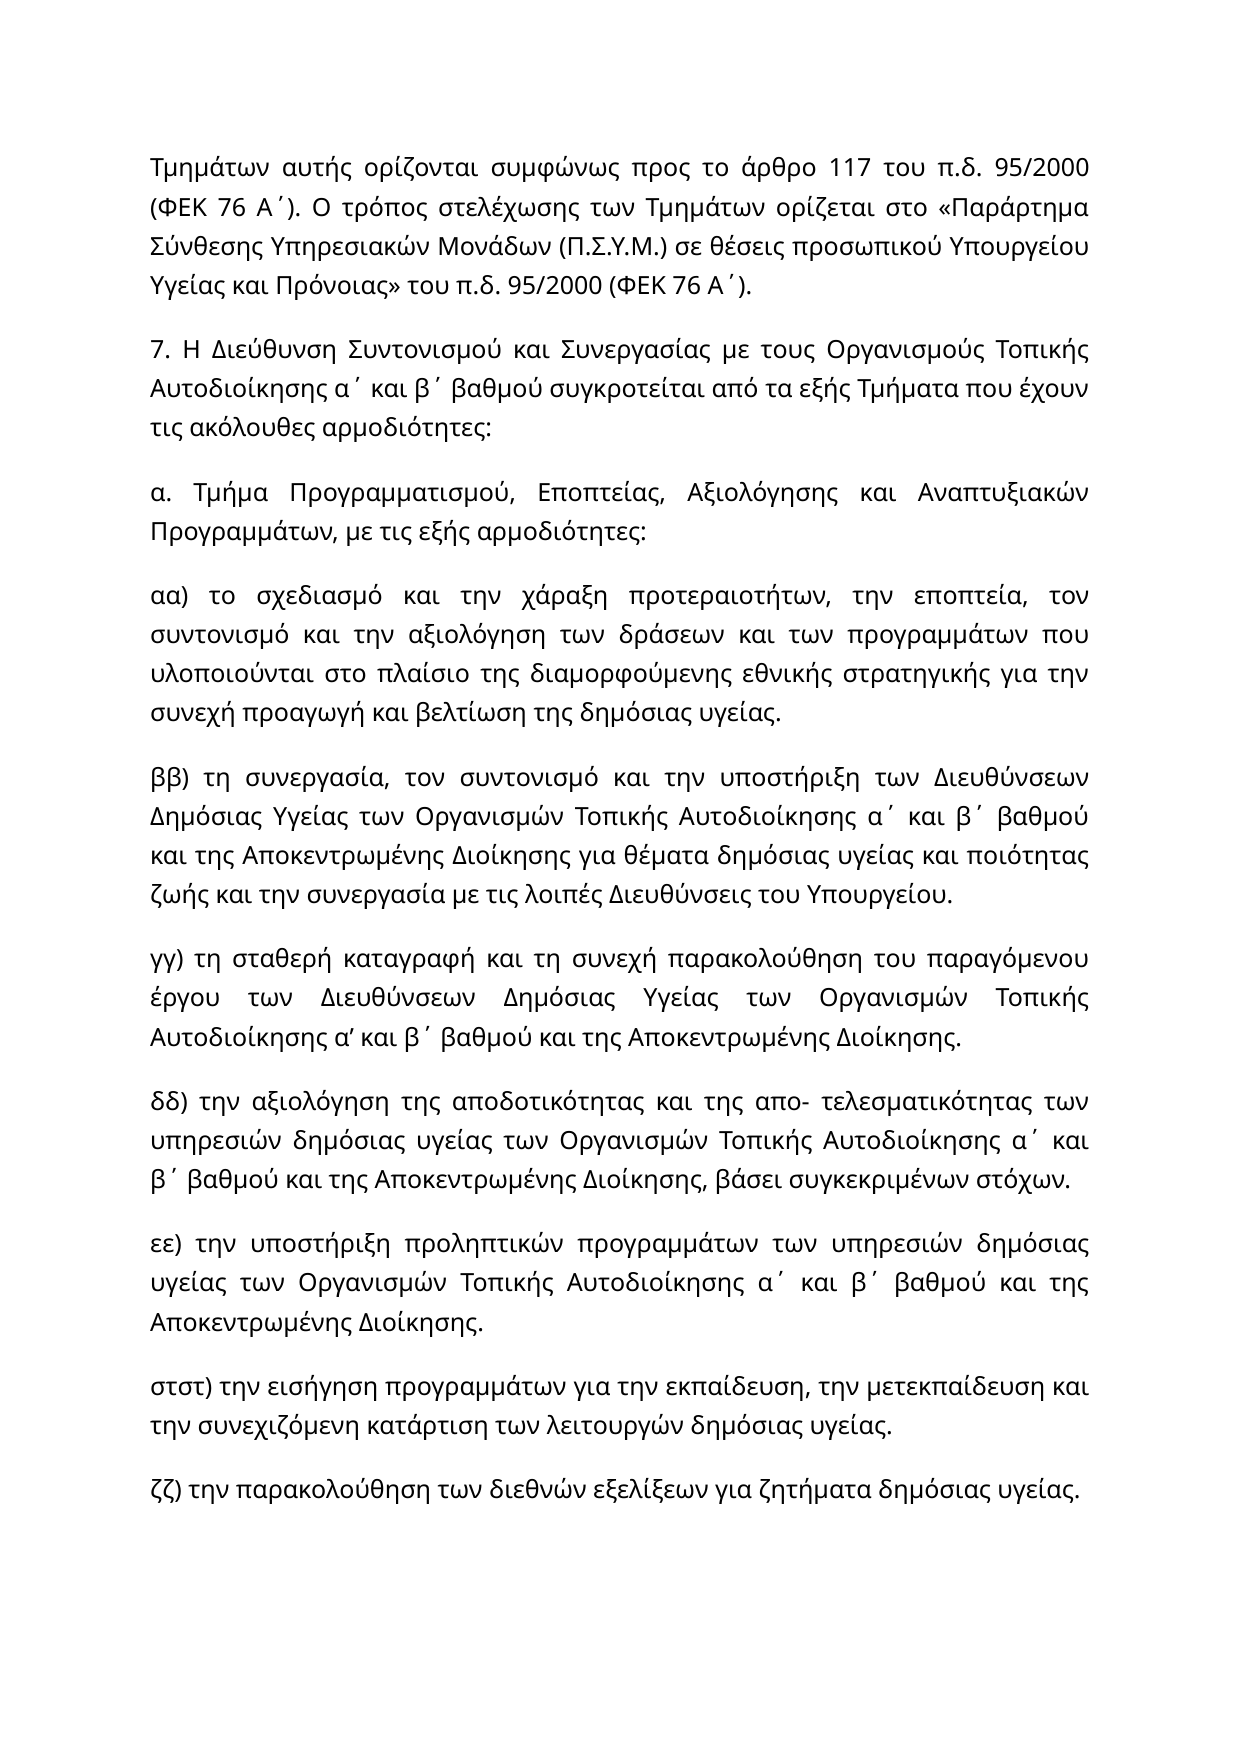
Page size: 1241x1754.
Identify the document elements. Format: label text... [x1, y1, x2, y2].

text α. Τμήμα Προγραμματισμού, Εποπτείας, Αξιολόγησης και Αναπτυξιακών Προγραμμάτων, με τις εξής αρμοδιότητες: [150, 474, 1090, 547]
text γγ) τη σταθερή καταγραφή και τη συνεχή παρακολούθηση του παραγόμενου έργου των Διευθύνσεων Δημόσιας Υγείας των Οργανισμών Τοπικής Αυτοδιοίκησης α’ και β΄ βαθμού και της Αποκεντρωμένης Διοίκησης. [150, 941, 1090, 1053]
text αα) το σχεδιασμό και την χάραξη προτεραιοτήτων, την εποπτεία, τον συντονισμό και την αξιολόγηση των δράσεων και των προγραμμάτων που υλοποιούνται στο πλαίσιο της διαμορφούμενης εθνικής στρατηγικής για την συνεχή προαγωγή και βελτίωση της δημόσιας υγείας. [150, 577, 1090, 729]
text εε) την υποστήριξη προληπτικών προγραμμάτων των υπηρεσιών δημόσιας υγείας των Οργανισμών Τοπικής Αυτοδιοίκησης α΄ και β΄ βαθμού και της Αποκεντρωμένης Διοίκησης. [150, 1226, 1090, 1338]
text Τμημάτων αυτής ορίζονται συμφώνως προς το άρθρο 117 του π.δ. 95/2000 (ΦΕΚ 76 Α΄). Ο τρόπος στελέχωσης των Τμημάτων ορίζεται στο «Παράρτημα Σύνθεσης Υπηρεσιακών Μονάδων (Π.Σ.Υ.Μ.) σε θέσεις προσωπικού Υπουργείου Υγείας και Πρόνοιας» του π.δ. 95/2000 (ΦΕΚ 76 Α΄). [150, 150, 1090, 302]
text ββ) τη συνεργασία, τον συντονισμό και την υποστήριξη των Διευθύνσεων Δημόσιας Υγείας των Οργανισμών Τοπικής Αυτοδιοίκησης α΄ και β΄ βαθμού και της Αποκεντρωμένης Διοίκησης για θέματα δημόσιας υγείας και ποιότητας ζωής και την συνεργασία με τις λοιπές Διευθύνσεις του Υπουργείου. [150, 759, 1090, 911]
text ζζ) την παρακολούθηση των διεθνών εξελίξεων για ζητήματα δημόσιας υγείας. [150, 1472, 1090, 1506]
text στστ) την εισήγηση προγραμμάτων για την εκπαίδευση, την μετεκπαίδευση και την συνεχιζόμενη κατάρτιση των λειτουργών δημόσιας υγείας. [150, 1368, 1090, 1442]
text 7. Η Διεύθυνση Συντονισμού και Συνεργασίας με τους Οργανισμούς Τοπικής Αυτοδιοίκησης α΄ και β΄ βαθμού συγκροτείται από τα εξής Τμήματα που έχουν τις ακόλουθες αρμοδιότητες: [150, 332, 1090, 444]
text δδ) την αξιολόγηση της αποδοτικότητας και της απο- τελεσματικότητας των υπηρεσιών δημόσιας υγείας των Οργανισμών Τοπικής Αυτοδιοίκησης α΄ και β΄ βαθμού και της Αποκεντρωμένης Διοίκησης, βάσει συγκεκριμένων στόχων. [150, 1083, 1090, 1196]
